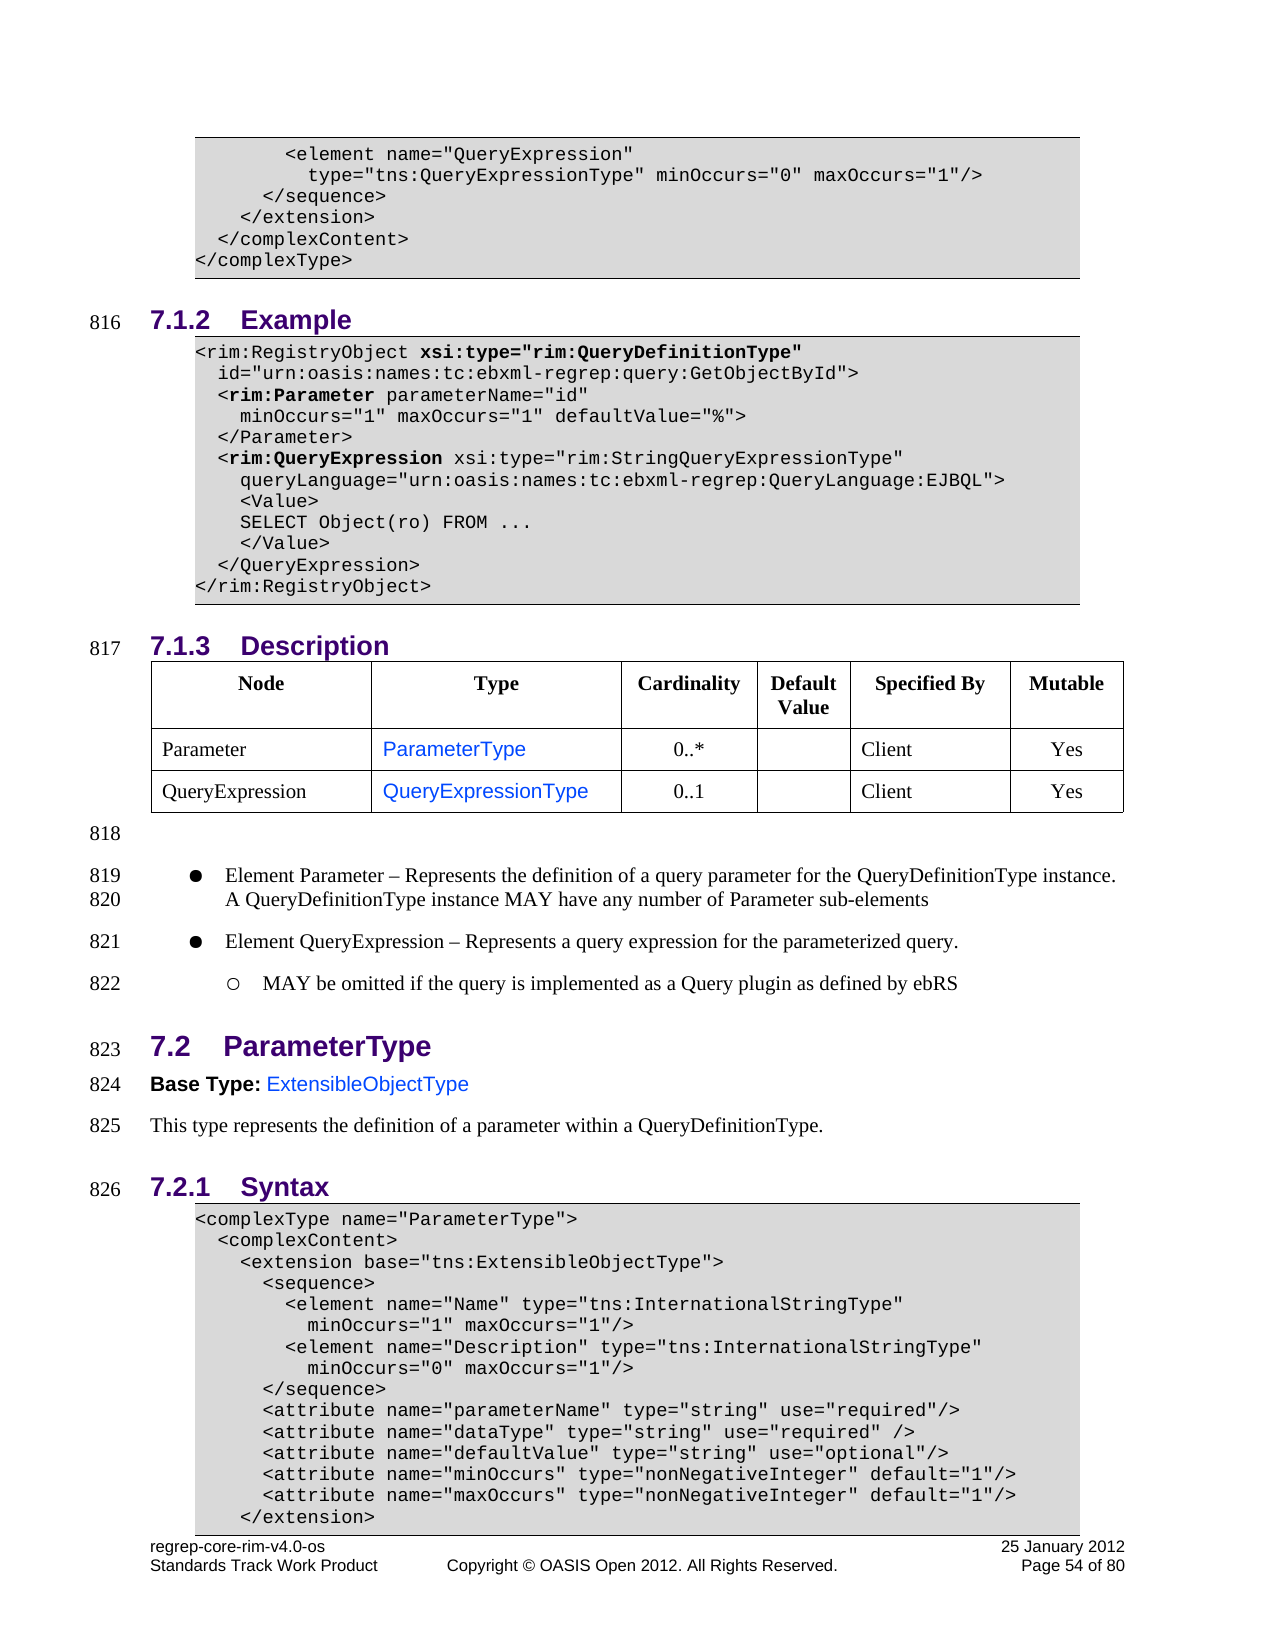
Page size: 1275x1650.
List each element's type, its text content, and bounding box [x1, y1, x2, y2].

table_cell Client [851, 729, 1010, 770]
text <complexContent> [195, 1224, 1080, 1245]
subtitle Syntax [150, 1171, 1125, 1203]
text <rim:RegistryObject xsi:type="rim:QueryDefinitionType" [195, 337, 1080, 357]
text <Value> [195, 484, 1080, 506]
table_header Cardinality [622, 662, 757, 728]
text </extension> [195, 201, 1080, 222]
text <attribute name="maxOccurs" type="nonNegativeInteger" default="1"/> [195, 1479, 1080, 1500]
table_header Type [372, 662, 621, 728]
text <rim:Parameter parameterName="id" [195, 378, 1080, 399]
table_header Node [152, 662, 371, 728]
table_cell Client [851, 771, 1010, 812]
subtitle Example [150, 304, 1125, 336]
subtitle Description [150, 630, 1125, 661]
text </QueryExpression> [195, 548, 1080, 569]
list MAY be omitted if the query is implemented as a Query plugin as defined by ebRS [225, 971, 1125, 995]
table_cell ParameterType [372, 729, 621, 770]
text </Value> [195, 527, 1080, 548]
text type="tns:QueryExpressionType" minOccurs="0" maxOccurs="1"/> [195, 158, 1080, 180]
text <attribute name="minOccurs" type="nonNegativeInteger" default="1"/> [195, 1458, 1080, 1479]
text <extension base="tns:ExtensibleObjectType"> [195, 1245, 1080, 1266]
text minOccurs="0" maxOccurs="1"/> [195, 1351, 1080, 1373]
text <element name="Description" type="tns:InternationalStringType" [195, 1330, 1080, 1351]
table_header Default Value [758, 662, 850, 728]
table_cell 0..1 [622, 771, 757, 812]
text id="urn:oasis:names:tc:ebxml-regrep:query:GetObjectById"> [195, 357, 1080, 378]
text <element name="QueryExpression" [195, 138, 1080, 158]
text <rim:QueryExpression xsi:type="rim:StringQueryExpressionType" [195, 442, 1080, 463]
text <attribute name="parameterName" type="string" use="required"/> [195, 1394, 1080, 1415]
list Element Parameter – Represents the definition of a query parameter for the QueryDefinitionType instance. A QueryDefinitionType instance MAY have any number of Parameter sub-elements [187, 863, 1125, 911]
text Base Type: ExtensibleObjectType [150, 1071, 1125, 1096]
text queryLanguage="urn:oasis:names:tc:ebxml-regrep:QueryLanguage:EJBQL"> [195, 463, 1080, 484]
table_header Specified By [851, 662, 1010, 728]
text SELECT Object(ro) FROM ... [195, 506, 1080, 527]
table_cell [758, 729, 850, 770]
text </complexType> [195, 243, 1080, 278]
text <attribute name="dataType" type="string" use="required" /> [195, 1415, 1080, 1436]
list Element QueryExpression – Represents a query expression for the parameterized query. [187, 929, 1125, 953]
text </rim:RegistryObject> [195, 569, 1080, 604]
text </Parameter> [195, 421, 1080, 442]
text </extension> [195, 1500, 1080, 1535]
text </complexContent> [195, 222, 1080, 243]
text <attribute name="defaultValue" type="string" use="optional"/> [195, 1436, 1080, 1458]
table_cell [758, 771, 850, 812]
text <sequence> [195, 1266, 1080, 1288]
text This type represents the definition of a parameter within a QueryDefinitionType. [150, 1113, 1125, 1137]
table_cell QueryExpression [152, 771, 371, 812]
subtitle ParameterType [150, 1029, 1125, 1062]
text minOccurs="1" maxOccurs="1" defaultValue="%"> [195, 399, 1080, 421]
table_header Mutable [1011, 662, 1123, 728]
text <complexType name="ParameterType"> [195, 1204, 1080, 1224]
table_cell Yes [1011, 771, 1123, 812]
table_cell Parameter [152, 729, 371, 770]
text </sequence> [195, 1373, 1080, 1394]
table_cell QueryExpressionType [372, 771, 621, 812]
text </sequence> [195, 180, 1080, 201]
text minOccurs="1" maxOccurs="1"/> [195, 1309, 1080, 1330]
table_cell 0..* [622, 729, 757, 770]
table_cell Yes [1011, 729, 1123, 770]
text <element name="Name" type="tns:InternationalStringType" [195, 1288, 1080, 1309]
